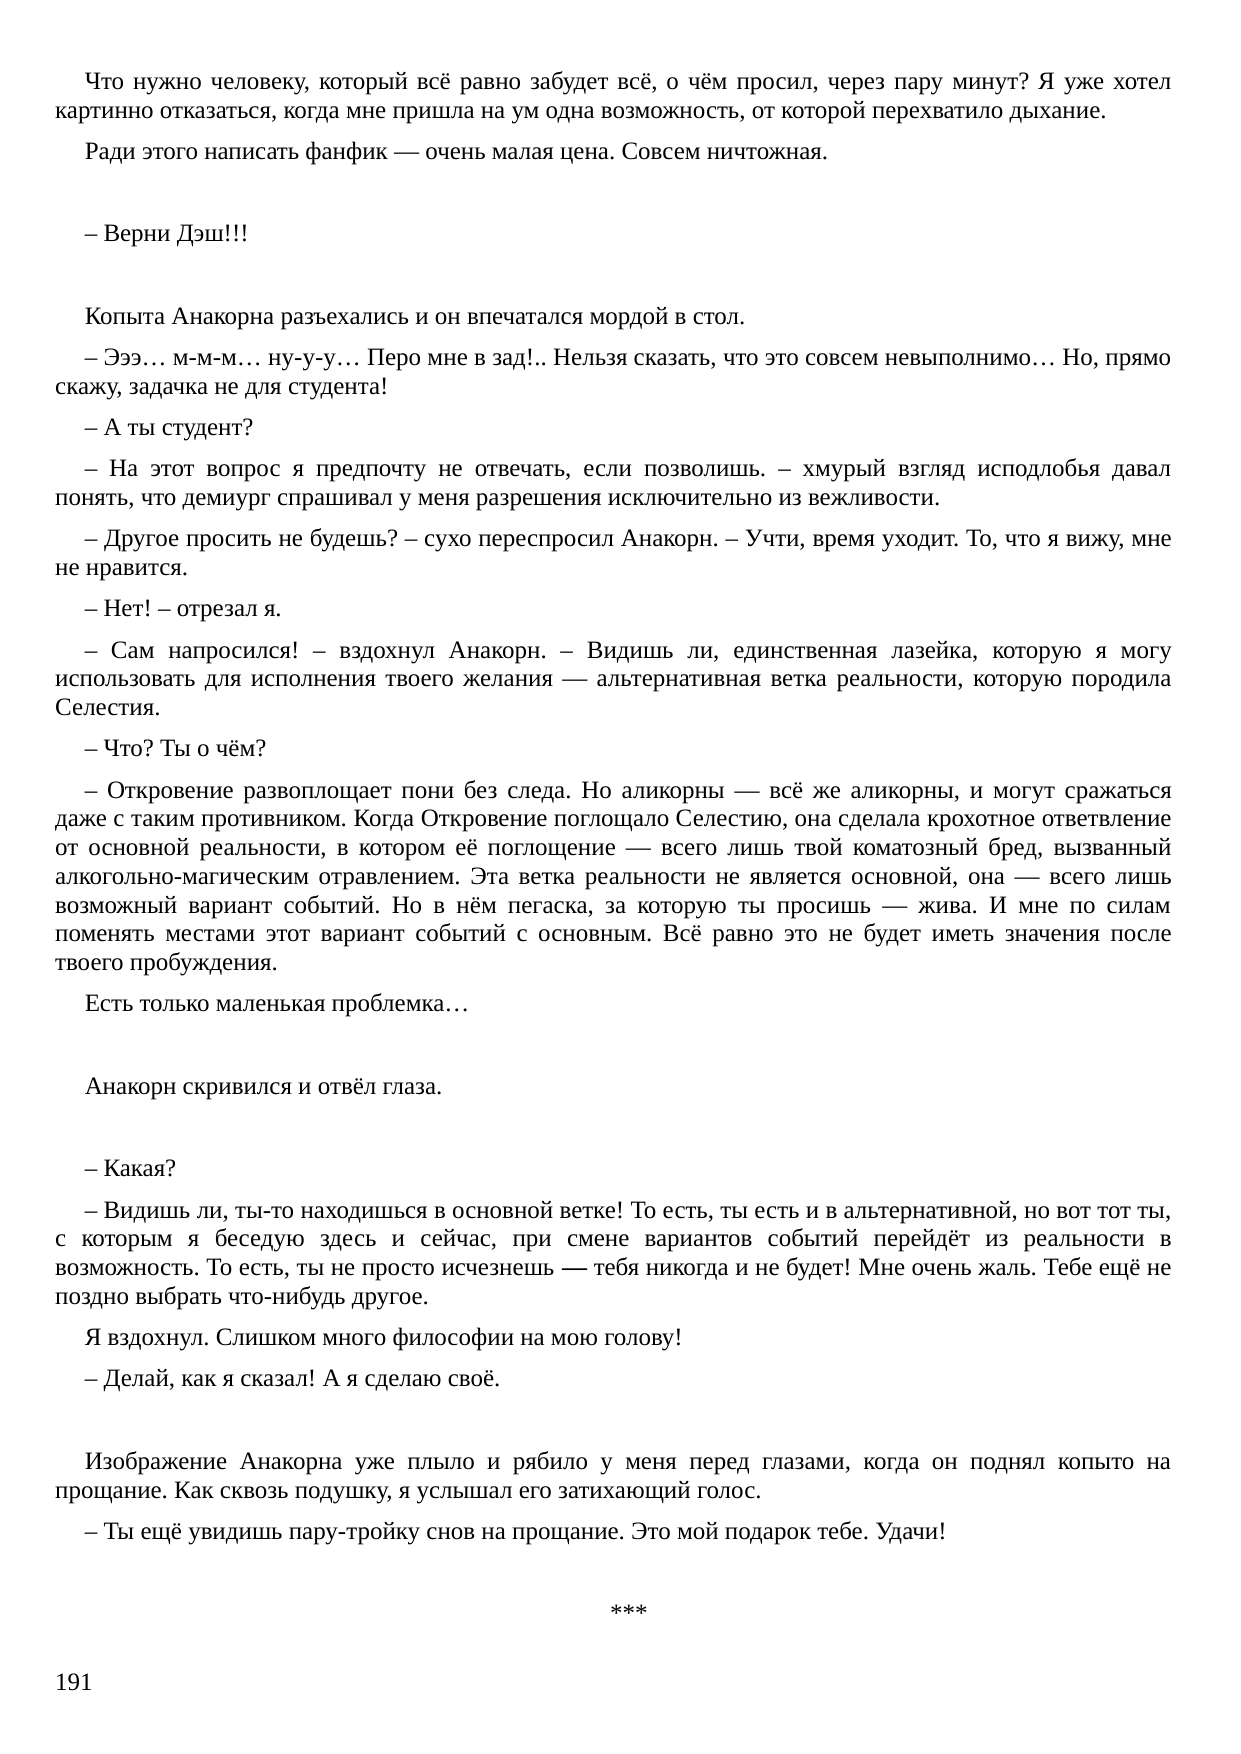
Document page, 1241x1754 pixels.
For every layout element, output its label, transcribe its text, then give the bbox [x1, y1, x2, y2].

text Анакорн скривился и отвёл глаза. [55, 1071, 1173, 1100]
text – Ты ещё увидишь пару-тройку снов на прощание. Это мой подарок тебе. Удачи! [55, 1516, 1173, 1545]
text – Эээ… м-м-м… ну-у-у… Перо мне в зад!.. Нельзя сказать, что это совсем невыполнимо… Но, прямо скажу, задачка не для студента! [55, 342, 1173, 400]
text *** [55, 1598, 1173, 1627]
text – Откровение развоплощает пони без следа. Но аликорны — всё же аликорны, и могут сражаться даже с таким противником. Когда Откровение поглощало Селестию, она сделала крохотное ответвление от основной реальности, в котором её поглощение — всего лишь твой коматозный бред, вызванный алкогольно-магическим отравлением. Эта ветка реальности не является основной, она — всего лишь возможный вариант событий. Но в нём пегаска, за которую ты просишь — жива. И мне по силам поменять местами этот вариант событий с основным. Всё равно это не будет иметь значения после твоего пробуждения. [55, 775, 1173, 976]
text Есть только маленькая проблемка… [55, 988, 1173, 1017]
text – Верни Дэш!!! [55, 218, 1173, 247]
text – Сам напросился! – вздохнул Анакорн. – Видишь ли, единственная лазейка, которую я могу использовать для исполнения твоего желания — альтернативная ветка реальности, которую породила Селестия. [55, 635, 1173, 721]
text – На этот вопрос я предпочту не отвечать, если позволишь. – хмурый взгляд исподлобья давал понять, что демиург спрашивал у меня разрешения исключительно из вежливости. [55, 453, 1173, 511]
text – Видишь ли, ты-то находишься в основной ветке! То есть, ты есть и в альтернативной, но вот тот ты, с которым я беседую здесь и сейчас, при смене вариантов событий перейдёт из реальности в возможность. То есть, ты не просто исчезнешь — тебя никогда и не будет! Мне очень жаль. Тебе ещё не поздно выбрать что-нибудь другое. [55, 1195, 1173, 1310]
text – А ты студент? [55, 412, 1173, 441]
text Копыта Анакорна разъехались и он впечатался мордой в стол. [55, 301, 1173, 330]
text – Другое просить не будешь? – сухо переспросил Анакорн. – Учти, время уходит. То, что я вижу, мне не нравится. [55, 523, 1173, 581]
text Что нужно человеку, который всё равно забудет всё, о чём просил, через пару минут? Я уже хотел картинно отказаться, когда мне пришла на ум одна возможность, от которой перехватило дыхание. [55, 66, 1173, 123]
text – Какая? [55, 1153, 1173, 1182]
text – Нет! – отрезал я. [55, 593, 1173, 622]
text Ради этого написать фанфик — очень малая цена. Совсем ничтожная. [55, 136, 1173, 165]
text Изображение Анакорна уже плыло и рябило у меня перед глазами, когда он поднял копыто на прощание. Как сквозь подушку, я услышал его затихающий голос. [55, 1446, 1173, 1503]
text – Делай, как я сказал! А я сделаю своё. [55, 1363, 1173, 1392]
text – Что? Ты о чём? [55, 733, 1173, 762]
text Я вздохнул. Слишком много философии на мою голову! [55, 1322, 1173, 1351]
